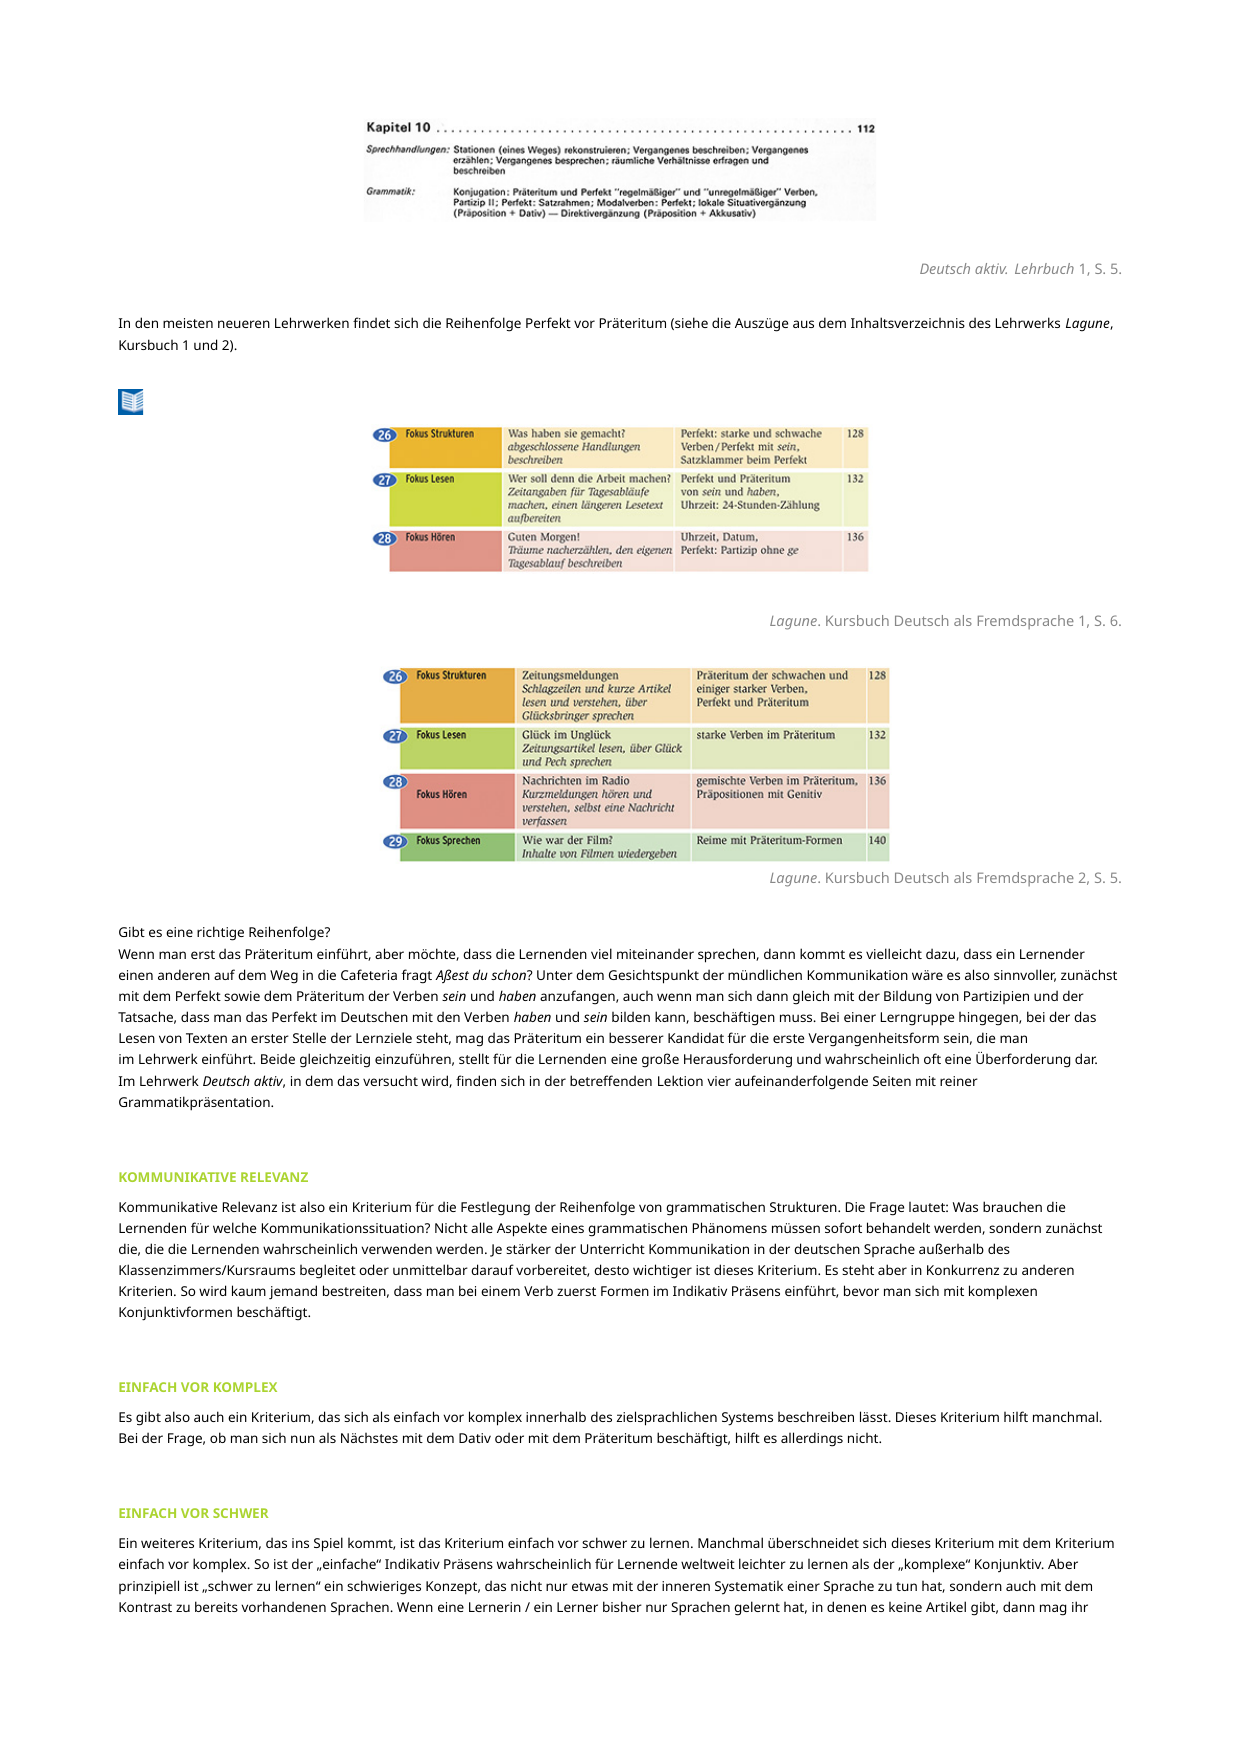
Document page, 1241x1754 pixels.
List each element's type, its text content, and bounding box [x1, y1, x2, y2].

picture [379, 666, 892, 864]
text Ein weiteres Kriterium, das ins Spiel kommt, ist das Kriterium einfach vor schwer zu lernen. Manchmal überschneidet sich dieses Kriterium mit dem Kriterium einfach vor komplex. So ist der „einfache“ Indikativ Präsens wahrscheinlich für Lernende weltweit leichter zu lernen als der „komplexe“ Konjunktiv. Aber prinzipiell ist „schwer zu lernen“ ein schwieriges Konzept, das nicht nur etwas mit der inneren Systematik einer Sprache zu tun hat, sondern auch mit dem Kontrast zu bereits vorhandenen Sprachen. Wenn eine Lernerin / ein Lerner bisher nur Sprachen gelernt hat, in denen es keine Artikel gibt, dann mag ihr [118, 1534, 1122, 1616]
text Lagune. Kursbuch Deutsch als Fremdsprache 2, S. 5. [118, 868, 1122, 887]
text In den meisten neueren Lehrwerken findet sich die Reihenfolge Perfekt vor Präteritum (siehe die Auszüge aus dem Inhaltsverzeichnis des Lehrwerks Lagune, Kursbuch 1 und 2). [118, 314, 1122, 354]
subtitle EINFACH VOR KOMPLEX [118, 1378, 1122, 1397]
text Lagune. Kursbuch Deutsch als Fremdsprache 1, S. 6. [118, 611, 1122, 631]
text Es gibt also auch ein Kriterium, das sich als einfach vor komplex innerhalb des zielsprachlichen Systems beschreiben lässt. Dieses Kriterium hilft manchmal. Bei der Frage, ob man sich nun als Nächstes mit dem Dativ oder mit dem Präteritum beschäftigt, hilft es allerdings nicht. [118, 1408, 1122, 1448]
picture [118, 389, 144, 415]
picture [363, 424, 877, 574]
text Kommunikative Relevanz ist also ein Kriterium für die Festlegung der Reihenfolge von grammatischen Strukturen. Die Frage lautet: Was brauchen die Lernenden für welche Kommunikationssituation? Nicht alle Aspekte eines grammatischen Phänomens müssen sofort behandelt werden, sondern zunächst die, die die Lernenden wahrscheinlich verwenden werden. Je stärker der Unterricht Kommunikation in der deutschen Sprache außerhalb des Klassenzimmers/Kursraums begleitet oder unmittelbar darauf vorbereitet, desto wichtiger ist dieses Kriterium. Es steht aber in Konkurrenz zu anderen Kriterien. So wird kaum jemand bestreiten, dass man bei einem Verb zuerst Formen im Indikativ Präsens einführt, bevor man sich mit komplexen Konjunktivformen beschäftigt. [118, 1197, 1122, 1322]
subtitle EINFACH VOR SCHWER [118, 1504, 1122, 1523]
picture [363, 118, 877, 222]
text Gibt es eine richtige Reihenfolge? [118, 923, 1122, 942]
text Deutsch aktiv. Lehrbuch 1, S. 5. [118, 258, 1122, 278]
subtitle KOMMUNIKATIVE RELEVANZ [118, 1168, 1122, 1186]
text Wenn man erst das Präteritum einführt, aber möchte, dass die Lernenden viel miteinander sprechen, dann kommt es vielleicht dazu, dass ein Lernender einen anderen auf dem Weg in die Cafeteria fragt Aßest du schon? Unter dem Gesichtspunkt der mündlichen Kommunikation wäre es also sinnvoller, zunächst mit dem Perfekt sowie dem Präteritum der Verben sein und haben anzufangen, auch wenn man sich dann gleich mit der Bildung von Partizipien und der Tatsache, dass man das Perfekt im Deutschen mit den Verben haben und sein bilden kann, beschäftigen muss. Bei einer Lerngruppe hingegen, bei der das Lesen von Texten an erster Stelle der Lernziele steht, mag das Präteritum ein besserer Kandidat für die erste Vergangenheitsform sein, die man im Lehrwerk einführt. Beide gleichzeitig einzuführen, stellt für die Lernenden eine große Herausforderung und wahrscheinlich oft eine Überforderung dar. Im Lehrwerk Deutsch aktiv, in dem das versucht wird, finden sich in der betreffenden Lektion vier aufeinanderfolgende Seiten mit reiner Grammatikpräsentation. [118, 944, 1122, 1111]
